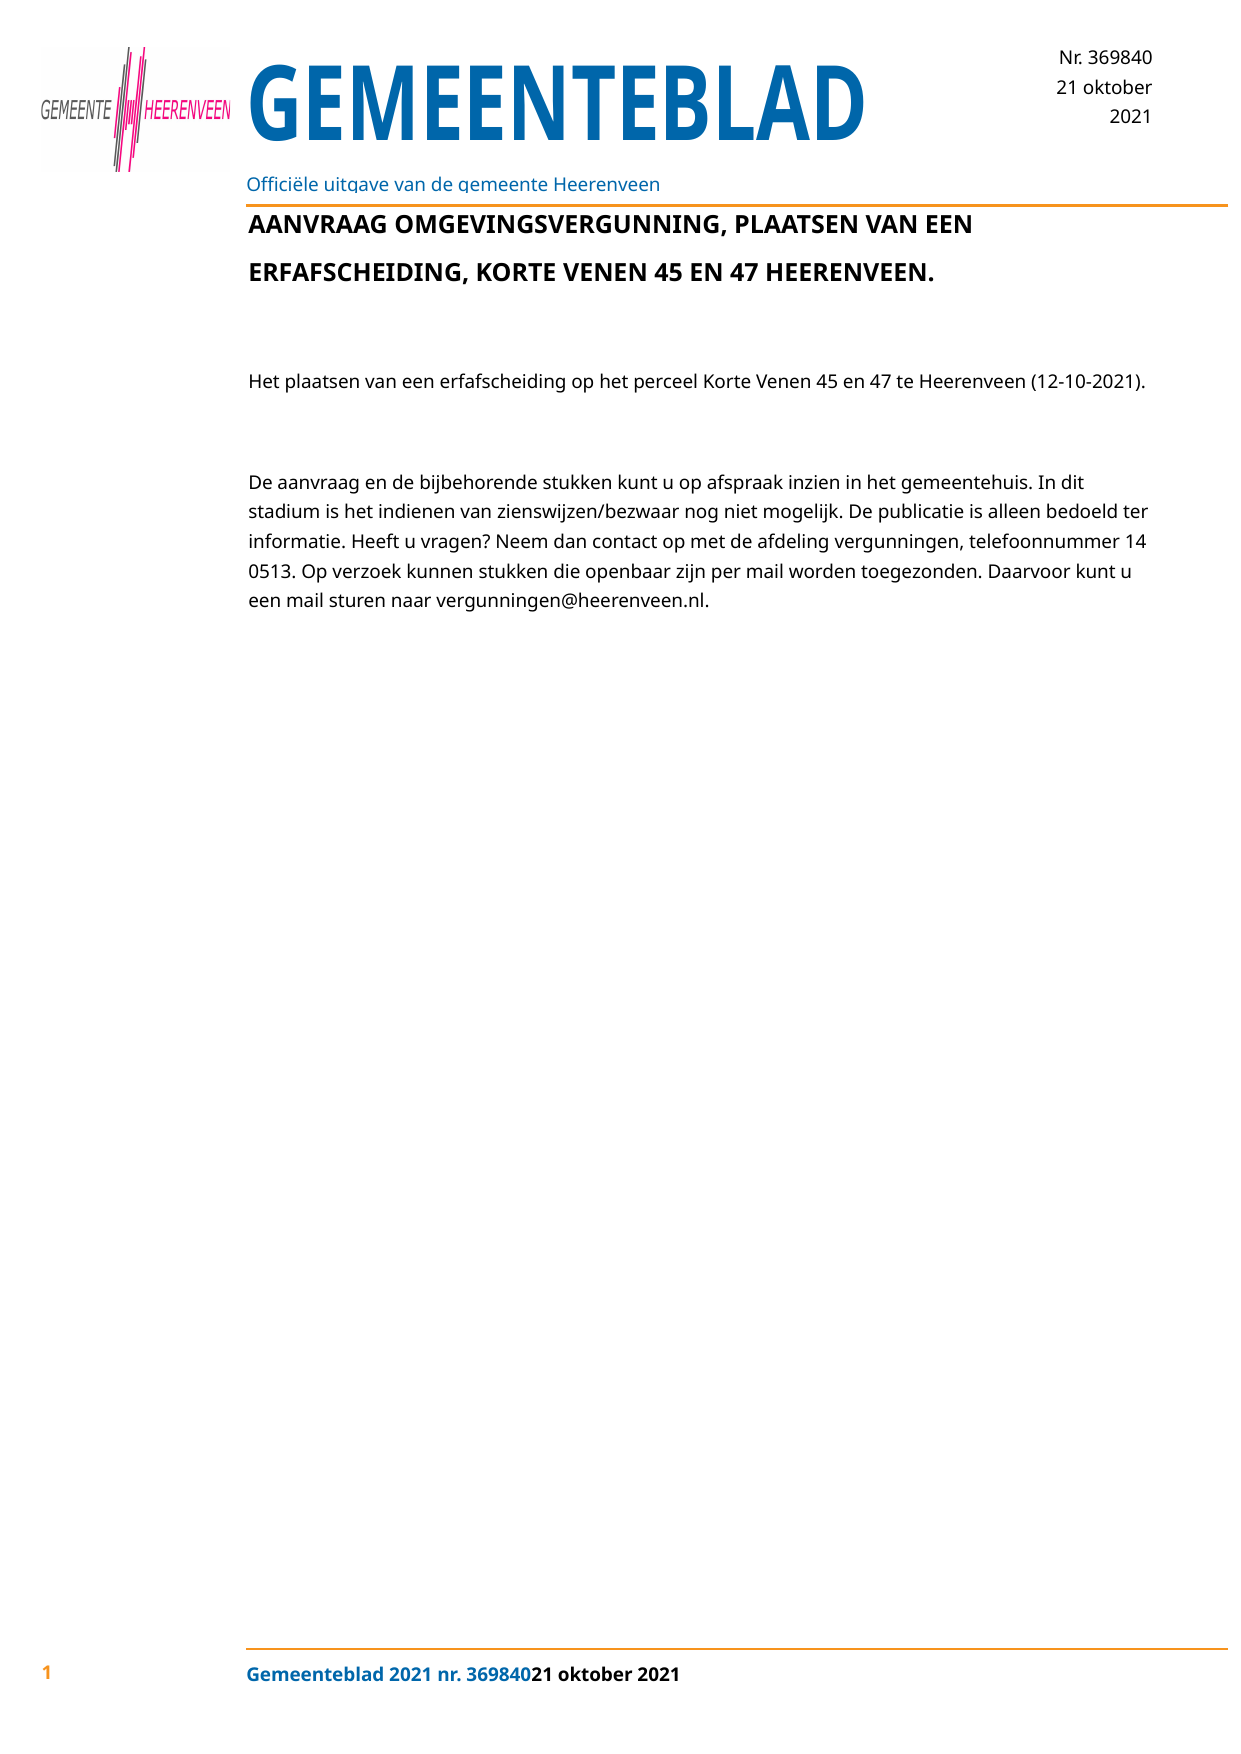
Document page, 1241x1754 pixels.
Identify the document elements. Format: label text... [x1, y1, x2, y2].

text De aanvraag en de bijbehorende stukken kunt u op afspraak inzien in het gemeentehuis. In dit stadium is het indienen van zienswijzen/bezwaar nog niet mogelijk. De publicatie is alleen bedoeld ter informatie. Heeft u vragen? Neem dan contact op met de afdeling vergunningen, telefoonnummer 14 0513. Op verzoek kunnen stukken die openbaar zijn per mail worden toegezonden. Daarvoor kunt u een mail sturen naar vergunningen@heerenveen.nl. [248, 469, 1152, 613]
picture [41, 47, 231, 172]
text AANVRAAG OMGEVINGSVERGUNNING, PLAATSEN VAN EEN ERFAFSCHEIDING, KORTE VENEN 45 EN 47 HEERENVEEN. [248, 207, 1152, 288]
text Het plaatsen van een erfafscheiding op het perceel Korte Venen 45 en 47 te Heerenveen (12-10-2021). [248, 368, 1152, 394]
